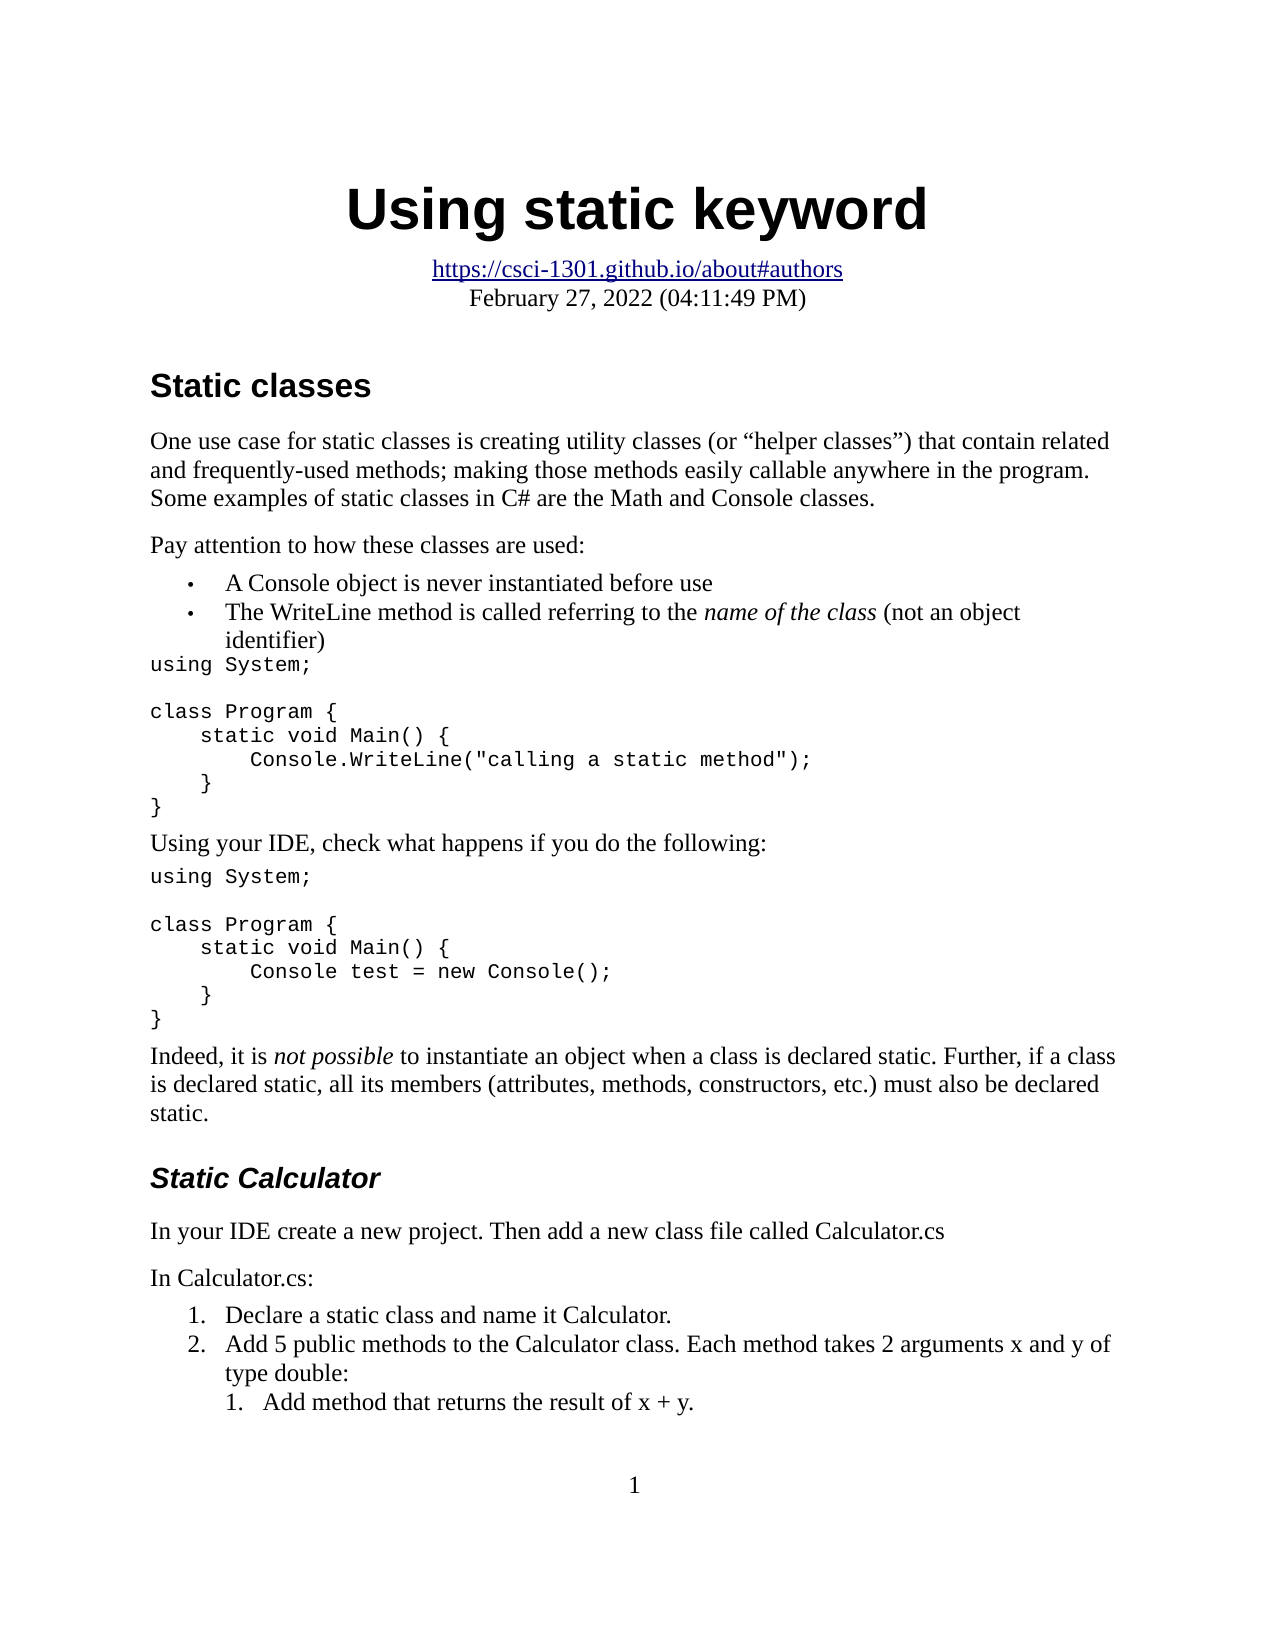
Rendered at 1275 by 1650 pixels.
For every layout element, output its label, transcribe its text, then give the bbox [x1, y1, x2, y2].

text February 27, 2022 (04:11:49 PM) [150, 283, 1125, 312]
text Indeed, it is not possible to instantiate an object when a class is declared static. Further, if a class is declared static, all its members (attributes, methods, constructors, etc.) must also be declared static. [150, 1041, 1125, 1127]
subtitle Static Calculator [150, 1161, 1125, 1194]
text } [150, 984, 1125, 1008]
list Declare a static class and name it Calculator. [187, 1300, 1125, 1329]
text } [150, 772, 1125, 796]
subtitle Static classes [150, 366, 1125, 404]
text Using your IDE, check what happens if you do the following: [150, 828, 1125, 857]
text using System; [150, 866, 1125, 890]
text } [150, 1008, 1125, 1032]
title Using static keyword [150, 175, 1125, 242]
list Add method that returns the result of x + y. [225, 1387, 1125, 1415]
text Console.WriteLine("calling a static method"); [150, 749, 1125, 772]
text } [150, 796, 1125, 819]
text class Program { [150, 913, 1125, 937]
text class Program { [150, 701, 1125, 725]
text One use case for static classes is creating utility classes (or “helper classes”) that contain related and frequently-used methods; making those methods easily callable anywhere in the program. Some examples of static classes in C# are the Math and Console classes. [150, 426, 1125, 512]
list The WriteLine method is called referring to the name of the class (not an object identifier) [187, 597, 1125, 654]
text static void Main() { [150, 937, 1125, 961]
text In your IDE create a new project. Then add a new class file called Calculator.cs [150, 1216, 1125, 1245]
text Console test = new Console(); [150, 961, 1125, 984]
text Pay attention to how these classes are used: [150, 530, 1125, 559]
text static void Main() { [150, 725, 1125, 749]
list A Console object is never instantiated before use [187, 568, 1125, 597]
text https://csci-1301.github.io/about#authors [150, 254, 1125, 283]
list Add 5 public methods to the Calculator class. Each method takes 2 arguments x and y of type double: [187, 1329, 1125, 1387]
text using System; [150, 654, 1125, 678]
text In Calculator.cs: [150, 1263, 1125, 1291]
